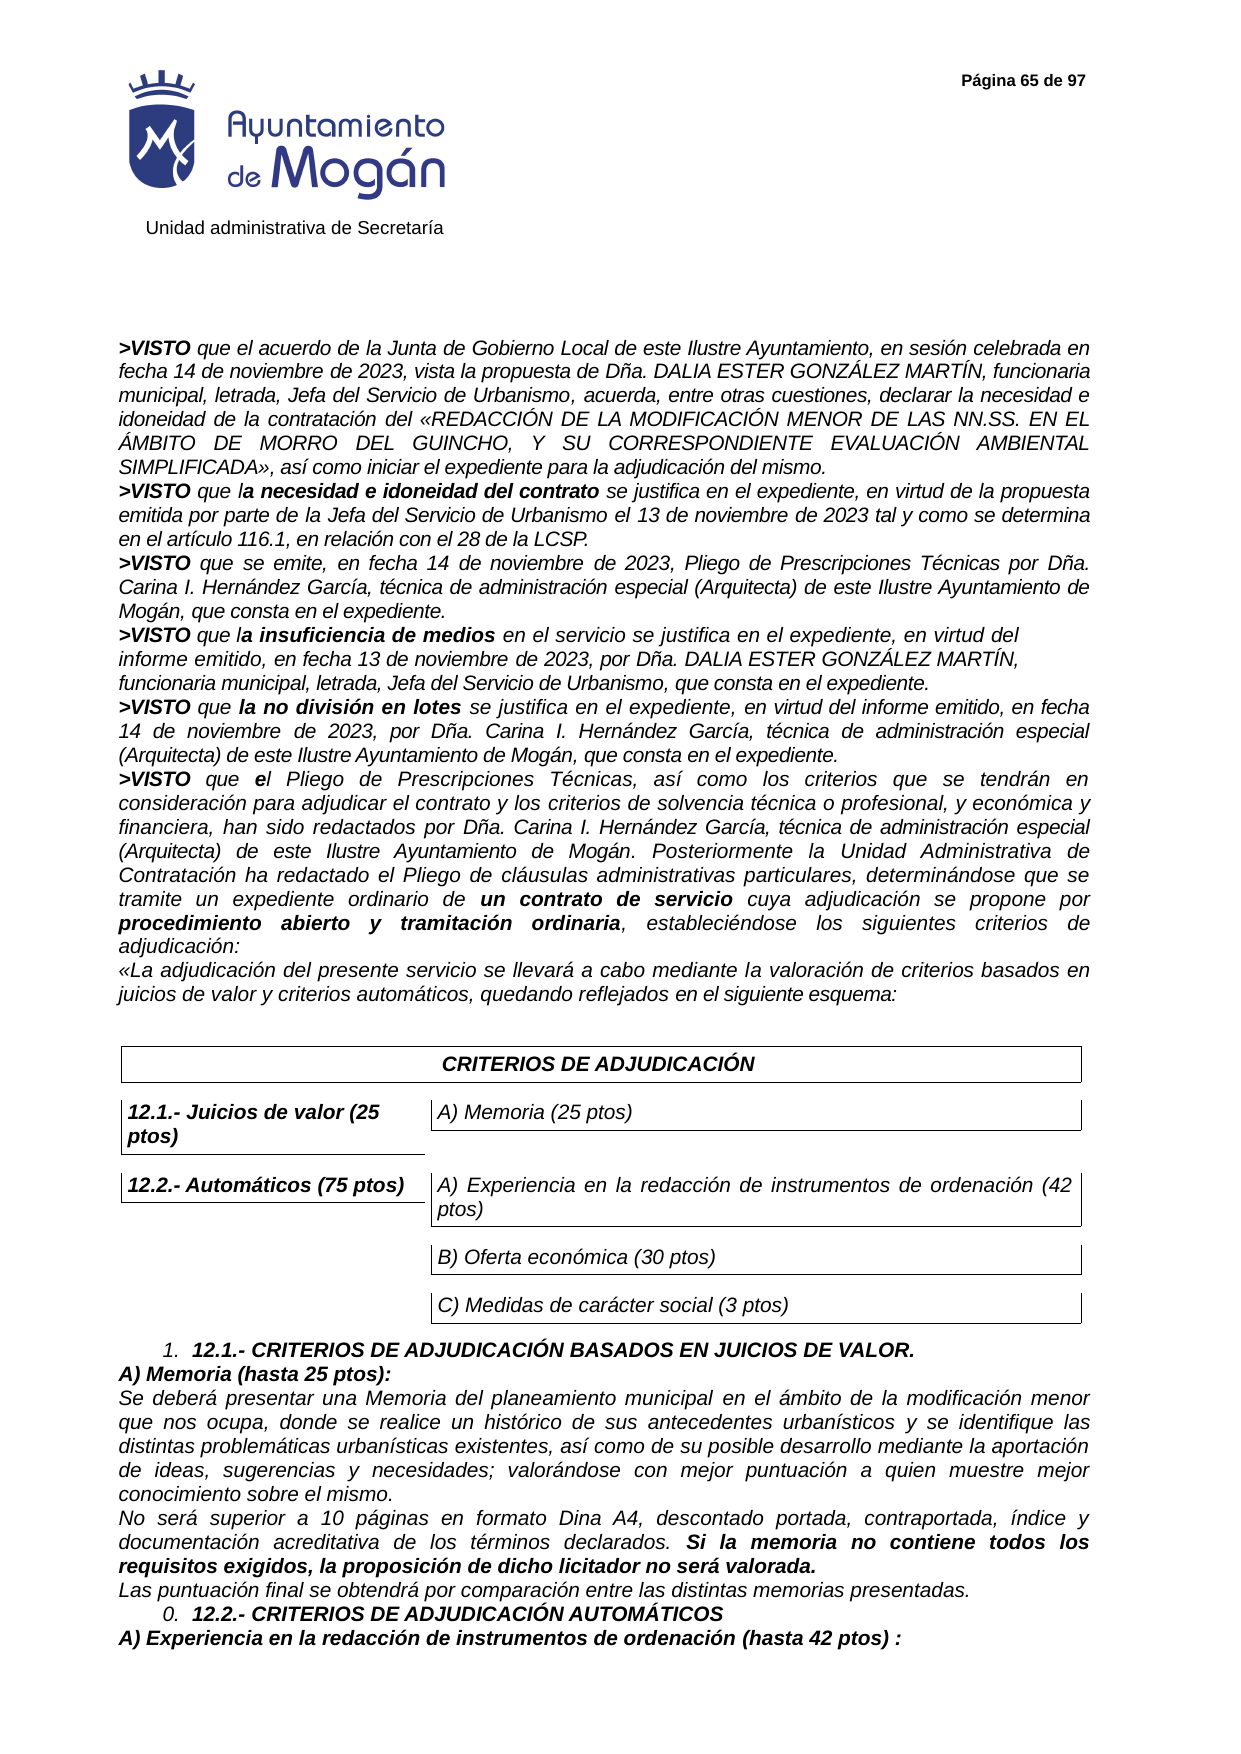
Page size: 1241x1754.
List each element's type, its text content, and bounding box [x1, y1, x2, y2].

table_cell 12.2.- Automáticos (75 ptos) [118, 1170, 428, 1338]
text >VISTO que la no división en lotes se justifica en el expediente, en virtud del informe emitido, en fecha 14 de noviembre de 2023, por Dña. Carina I. Hernández García, técnica de administración especial (Arquitecta) de este Ilustre Ayuntamiento de Mogán, que consta en el expediente. [118, 695, 1092, 767]
table_cell C) Medidas de carácter social (3 ptos) [428, 1290, 1084, 1338]
list 12.1.- CRITERIOS DE ADJUDICACIÓN BASADOS EN JUICIOS DE VALOR. [162, 1338, 1092, 1362]
table_cell 12.1.- Juicios de valor (25 ptos) [118, 1097, 428, 1169]
picture [128, 70, 445, 206]
text >VISTO que la necesidad e idoneidad del contrato se justifica en el expediente, en virtud de la propuesta emitida por parte de la Jefa del Servicio de Urbanismo el 13 de noviembre de 2023 tal y como se determina en el artículo 116.1, en relación con el 28 de la LCSP. [118, 479, 1092, 551]
table_header CRITERIOS DE ADJUDICACIÓN [118, 1043, 1084, 1097]
text >VISTO que se emite, en fecha 14 de noviembre de 2023, Pliego de Prescripciones Técnicas por Dña. Carina I. Hernández García, técnica de administración especial (Arquitecta) de este Ilustre Ayuntamiento de Mogán, que consta en el expediente. [118, 551, 1092, 623]
text >VISTO que el Pliego de Prescripciones Técnicas, así como los criterios que se tendrán en consideración para adjudicar el contrato y los criterios de solvencia técnica o profesional, y económica y financiera, han sido redactados por Dña. Carina I. Hernández García, técnica de administración especial (Arquitecta) de este Ilustre Ayuntamiento de Mogán. Posteriormente la Unidad Administrativa de Contratación ha redactado el Pliego de cláusulas administrativas particulares, determinándose que se tramite un expediente ordinario de un contrato de servicio cuya adjudicación se propone por procedimiento abierto y tramitación ordinaria, estableciéndose los siguientes criterios de adjudicación: [118, 767, 1092, 958]
table_cell A) Experiencia en la redacción de instrumentos de ordenación (42 ptos) [428, 1170, 1084, 1242]
table_cell A) Memoria (25 ptos) [428, 1097, 1084, 1169]
list 12.2.- CRITERIOS DE ADJUDICACIÓN AUTOMÁTICOS [162, 1602, 1092, 1626]
text >VISTO que la insuficiencia de medios en el servicio se justifica en el expediente, en virtud del informe emitido, en fecha 13 de noviembre de 2023, por Dña. DALIA ESTER GONZÁLEZ MARTÍN, funcionaria municipal, letrada, Jefa del Servicio de Urbanismo, que consta en el expediente. [118, 623, 1022, 695]
text «La adjudicación del presente servicio se llevará a cabo mediante la valoración de criterios basados en juicios de valor y criterios automáticos, quedando reflejados en el siguiente esquema: [118, 958, 1092, 1006]
text Las puntuación final se obtendrá por comparación entre las distintas memorias presentadas. [118, 1578, 1092, 1602]
table_cell B) Oferta económica (30 ptos) [428, 1242, 1084, 1290]
text No será superior a 10 páginas en formato Dina A4, descontado portada, contraportada, índice y documentación acreditativa de los términos declarados. Si la memoria no contiene todos los requisitos exigidos, la proposición de dicho licitador no será valorada. [118, 1506, 1092, 1578]
text Se deberá presentar una Memoria del planeamiento municipal en el ámbito de la modificación menor que nos ocupa, donde se realice un histórico de sus antecedentes urbanísticos y se identifique las distintas problemáticas urbanísticas existentes, así como de su posible desarrollo mediante la aportación de ideas, sugerencias y necesidades; valorándose con mejor puntuación a quien muestre mejor conocimiento sobre el mismo. [118, 1386, 1092, 1506]
text A) Memoria (hasta 25 ptos): [118, 1362, 1092, 1386]
text A) Experiencia en la redacción de instrumentos de ordenación (hasta 42 ptos) : [118, 1626, 1092, 1649]
text >VISTO que el acuerdo de la Junta de Gobierno Local de este Ilustre Ayuntamiento, en sesión celebrada en fecha 14 de noviembre de 2023, vista la propuesta de Dña. DALIA ESTER GONZÁLEZ MARTÍN, funcionaria municipal, letrada, Jefa del Servicio de Urbanismo, acuerda, entre otras cuestiones, declarar la necesidad e idoneidad de la contratación del «REDACCIÓN DE LA MODIFICACIÓN MENOR DE LAS NN.SS. EN EL ÁMBITO DE MORRO DEL GUINCHO, Y SU CORRESPONDIENTE EVALUACIÓN AMBIENTAL SIMPLIFICADA», así como iniciar el expediente para la adjudicación del mismo. [118, 335, 1092, 479]
